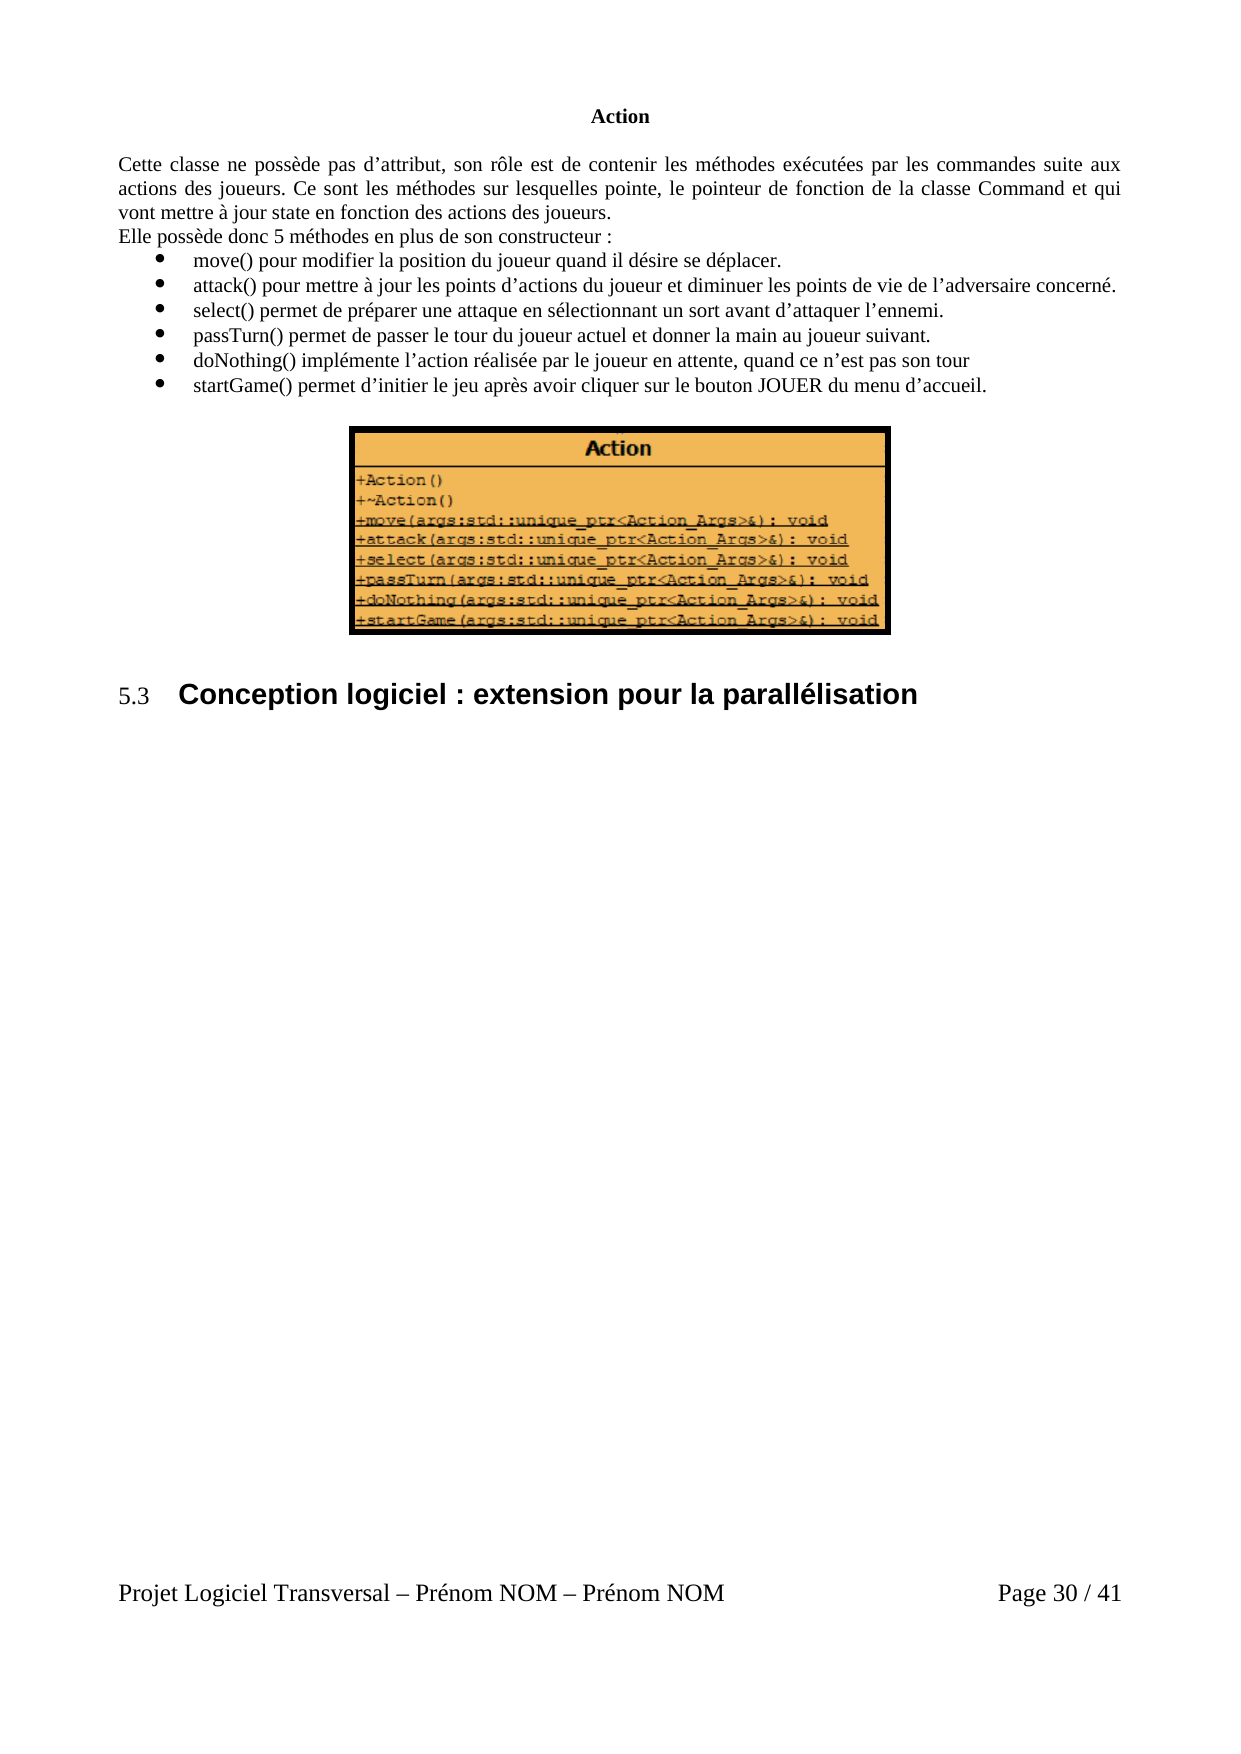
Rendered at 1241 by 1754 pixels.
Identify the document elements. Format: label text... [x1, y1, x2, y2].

list attack() pour mettre à jour les points d’actions du joueur et diminuer les points de vie de l’adversaire concerné. [156, 273, 1122, 298]
list startGame() permet d’initier le jeu après avoir cliquer sur le bouton JOUER du menu d’accueil. [156, 373, 1122, 397]
list select() permet de préparer une attaque en sélectionnant un sort avant d’attaquer l’ennemi. [156, 298, 1122, 323]
list Conception logiciel : extension pour la parallélisation [118, 677, 1122, 710]
text Cette classe ne possède pas d’attribut, son rôle est de contenir les méthodes exécutées par les commandes suite aux actions des joueurs. Ce sont les méthodes sur lesquelles pointe, le pointeur de fonction de la classe Command et qui vont mettre à jour state en fonction des actions des joueurs. [118, 152, 1122, 224]
text Action [118, 104, 1122, 128]
text Elle possède donc 5 méthodes en plus de son constructeur : [118, 224, 1122, 248]
list doNothing() implémente l’action réalisée par le joueur en attente, quand ce n’est pas son tour [156, 348, 1122, 373]
list passTurn() permet de passer le tour du joueur actuel et donner la main au joueur suivant. [156, 323, 1122, 348]
list move() pour modifier la position du joueur quand il désire se déplacer. [156, 248, 1122, 273]
